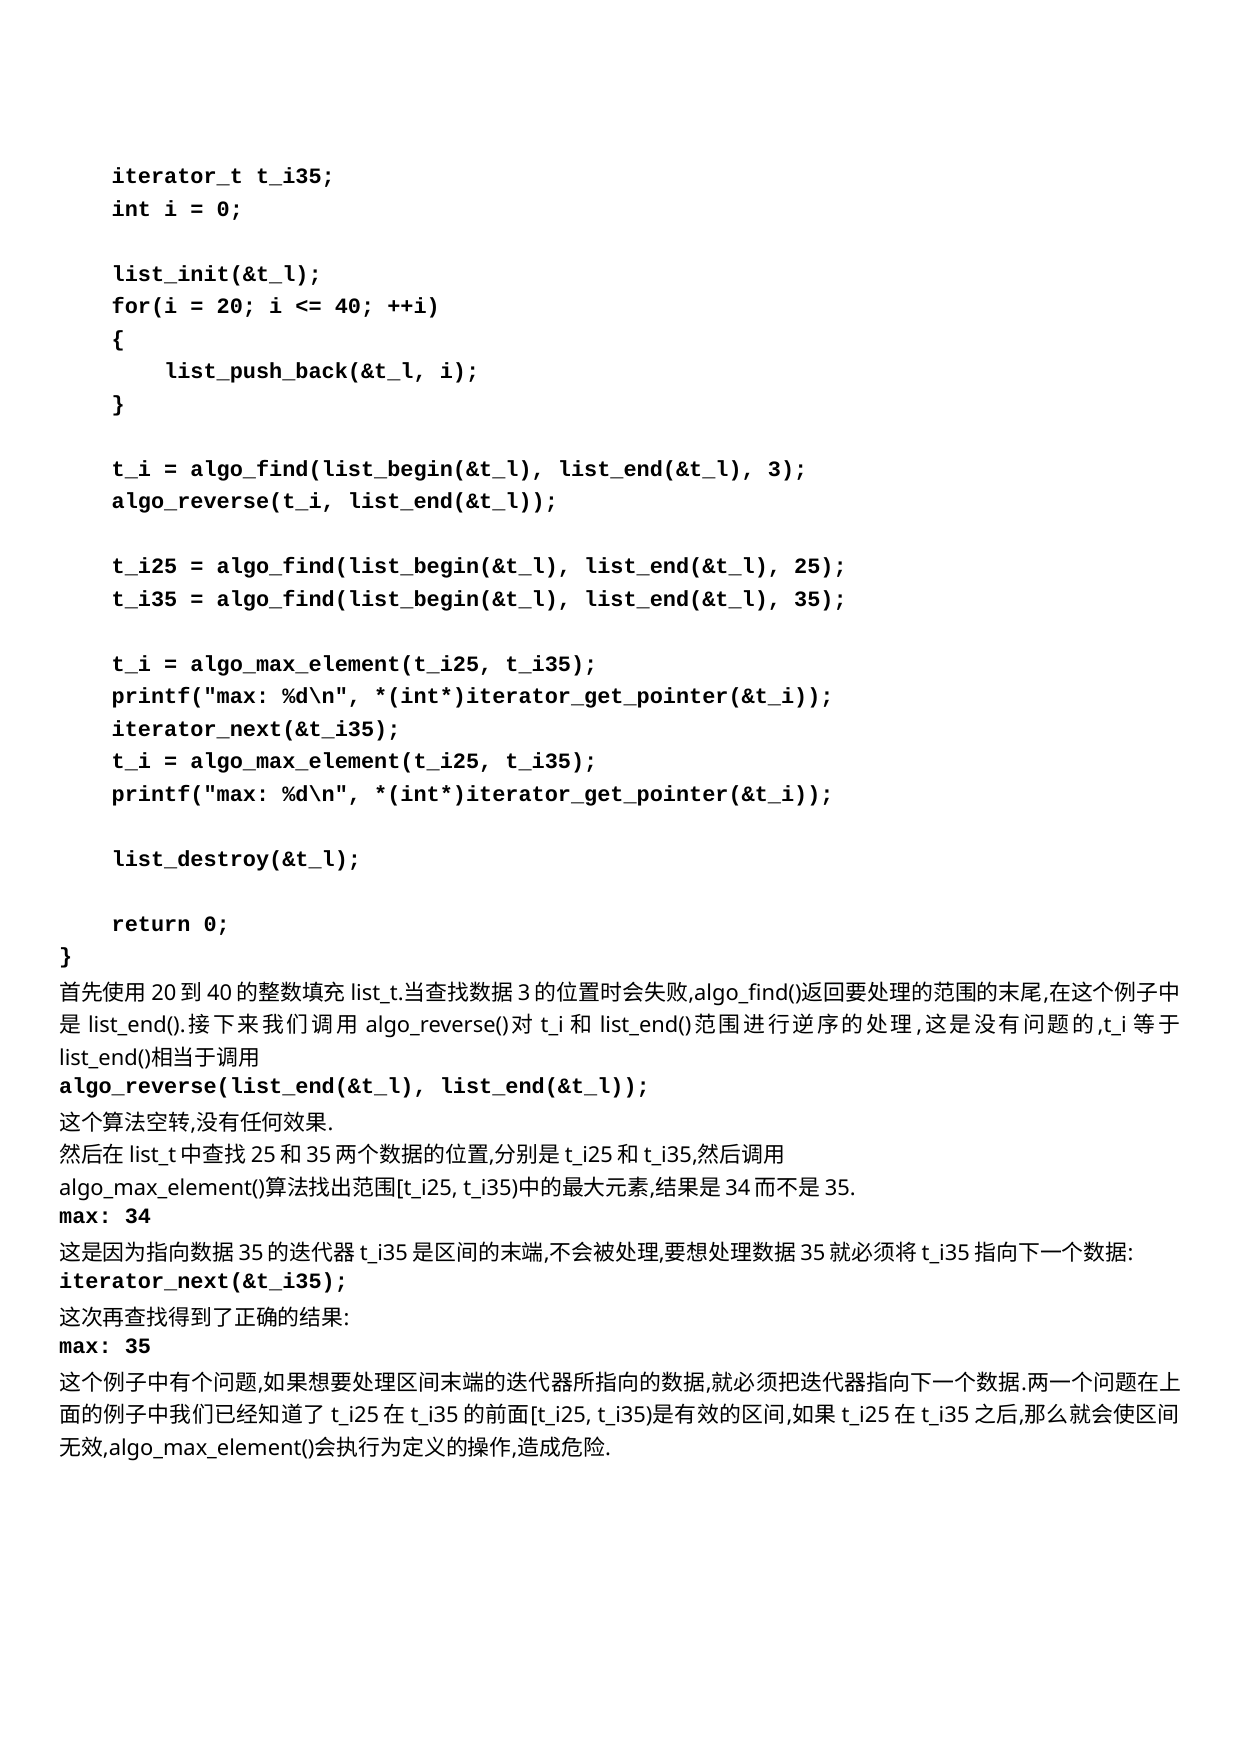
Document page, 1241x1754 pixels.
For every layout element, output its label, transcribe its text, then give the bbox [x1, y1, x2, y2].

text } [59, 389, 1181, 422]
text list_push_back(&t_l, i); [59, 357, 1181, 389]
text max: 35 [59, 1332, 1181, 1364]
text for(i = 20; i <= 40; ++i) [59, 292, 1181, 324]
text t_i35 = algo_find(list_begin(&t_l), list_end(&t_l), 35); [59, 584, 1181, 617]
text 这个例子中有个问题,如果想要处理区间末端的迭代器所指向的数据,就必须把迭代器指向下一个数据.两一个问题在上面的例子中我们已经知道了t_i25在t_i35的前面[t_i25, t_i35)是有效的区间,如果t_i25在t_i35之后,那么就会使区间无效,algo_max_element()会执行为定义的操作,造成危险. [59, 1364, 1181, 1462]
text return 0; [59, 909, 1181, 942]
text list_init(&t_l); [59, 259, 1181, 292]
text 这个算法空转,没有任何效果. [59, 1104, 1181, 1137]
text 这是因为指向数据35的迭代器t_i35是区间的末端,不会被处理,要想处理数据35就必须将t_i35指向下一个数据: [59, 1234, 1181, 1267]
text algo_max_element()算法找出范围[t_i25, t_i35)中的最大元素,结果是34而不是35. [59, 1169, 1181, 1202]
text } [59, 942, 1181, 974]
text int i = 0; [59, 194, 1181, 227]
text max: 34 [59, 1202, 1181, 1234]
text t_i = algo_find(list_begin(&t_l), list_end(&t_l), 3); [59, 454, 1181, 487]
text 这次再查找得到了正确的结果: [59, 1299, 1181, 1332]
text iterator_t t_i35; [59, 162, 1181, 194]
text 首先使用20到40的整数填充list_t.当查找数据3的位置时会失败,algo_find()返回要处理的范围的末尾,在这个例子中是list_end().接下来我们调用algo_reverse()对t_i和list_end()范围进行逆序的处理,这是没有问题的,t_i等于list_end()相当于调用 [59, 974, 1181, 1072]
text t_i = algo_max_element(t_i25, t_i35); [59, 747, 1181, 779]
text algo_reverse(list_end(&t_l), list_end(&t_l)); [59, 1072, 1181, 1104]
text iterator_next(&t_i35); [59, 1267, 1181, 1299]
text t_i = algo_max_element(t_i25, t_i35); [59, 649, 1181, 682]
text printf("max: %d\n", *(int*)iterator_get_pointer(&t_i)); [59, 779, 1181, 812]
text t_i25 = algo_find(list_begin(&t_l), list_end(&t_l), 25); [59, 552, 1181, 584]
text list_destroy(&t_l); [59, 844, 1181, 877]
text printf("max: %d\n", *(int*)iterator_get_pointer(&t_i)); [59, 682, 1181, 714]
text algo_reverse(t_i, list_end(&t_l)); [59, 487, 1181, 519]
text iterator_next(&t_i35); [59, 714, 1181, 747]
text 然后在list_t中查找25和35两个数据的位置,分别是t_i25和t_i35,然后调用 [59, 1137, 1181, 1169]
text { [59, 324, 1181, 357]
